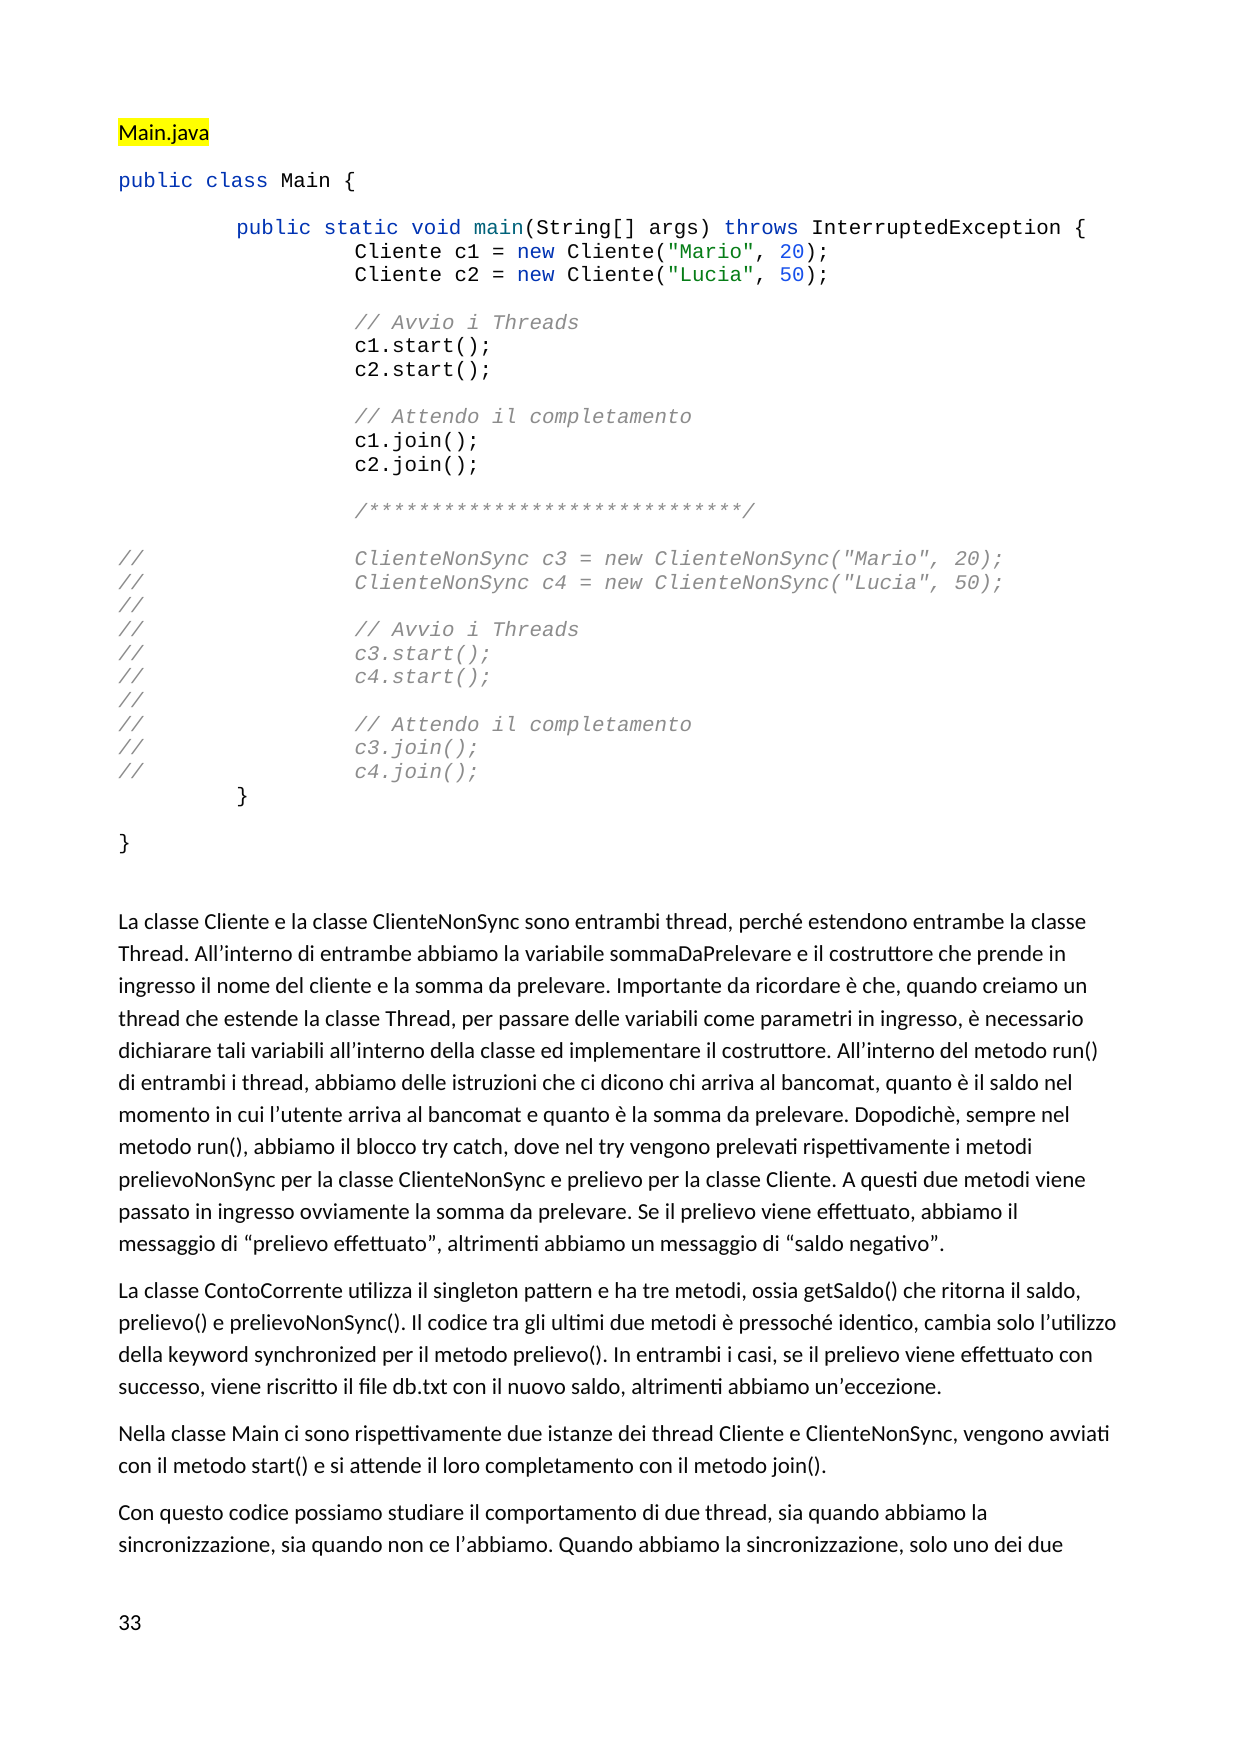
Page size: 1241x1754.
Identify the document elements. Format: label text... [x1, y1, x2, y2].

text Con questo codice possiamo studiare il comportamento di due thread, sia quando abbiamo la sincronizzazione, sia quando non ce l’abbiamo. Quando abbiamo la sincronizzazione, solo uno dei due [118, 1498, 1122, 1558]
text La classe Cliente e la classe ClienteNonSync sono entrambi thread, perché estendono entrambe la classe Thread. All’interno di entrambe abbiamo la variabile sommaDaPrelevare e il costruttore che prende in ingresso il nome del cliente e la somma da prelevare. Importante da ricordare è che, quando creiamo un thread che estende la classe Thread, per passare delle variabili come parametri in ingresso, è necessario dichiarare tali variabili all’interno della classe ed implementare il costruttore. All’interno del metodo run() di entrambi i thread, abbiamo delle istruzioni che ci dicono chi arriva al bancomat, quanto è il saldo nel momento in cui l’utente arriva al bancomat e quanto è la somma da prelevare. Dopodichè, sempre nel metodo run(), abbiamo il blocco try catch, dove nel try vengono prelevati rispettivamente i metodi prelievoNonSync per la classe ClienteNonSync e prelievo per la classe Cliente. A questi due metodi viene passato in ingresso ovviamente la somma da prelevare. Se il prelievo viene effettuato, abbiamo il messaggio di “prelievo effettuato”, altrimenti abbiamo un messaggio di “saldo negativo”. [118, 907, 1122, 1257]
text public class Main { public static void main(String[] args) throws InterruptedException { Cliente c1 = new Cliente("Mario", 20); Cliente c2 = new Cliente("Lucia", 50); // Avvio i Threads c1.start(); c2.start(); // Attendo il completamento c1.join(); c2.join(); /******************************/ // ClienteNonSync c3 = new ClienteNonSync("Mario", 20); // ClienteNonSync c4 = new ClienteNonSync("Lucia", 50); // // // Avvio i Threads // c3.start(); // c4.start(); // // // Attendo il completamento // c3.join(); // c4.join(); } } [118, 170, 1122, 856]
text La classe ContoCorrente utilizza il singleton pattern e ha tre metodi, ossia getSaldo() che ritorna il saldo, prelievo() e prelievoNonSync(). Il codice tra gli ultimi due metodi è pressoché identico, cambia solo l’utilizzo della keyword synchronized per il metodo prelievo(). In entrambi i casi, se il prelievo viene effettuato con successo, viene riscritto il file db.txt con il nuovo saldo, altrimenti abbiamo un’eccezione. [118, 1276, 1122, 1400]
text Main.java [118, 118, 1122, 170]
text Nella classe Main ci sono rispettivamente due istanze dei thread Cliente e ClienteNonSync, vengono avviati con il metodo start() e si attende il loro completamento con il metodo join(). [118, 1419, 1122, 1479]
